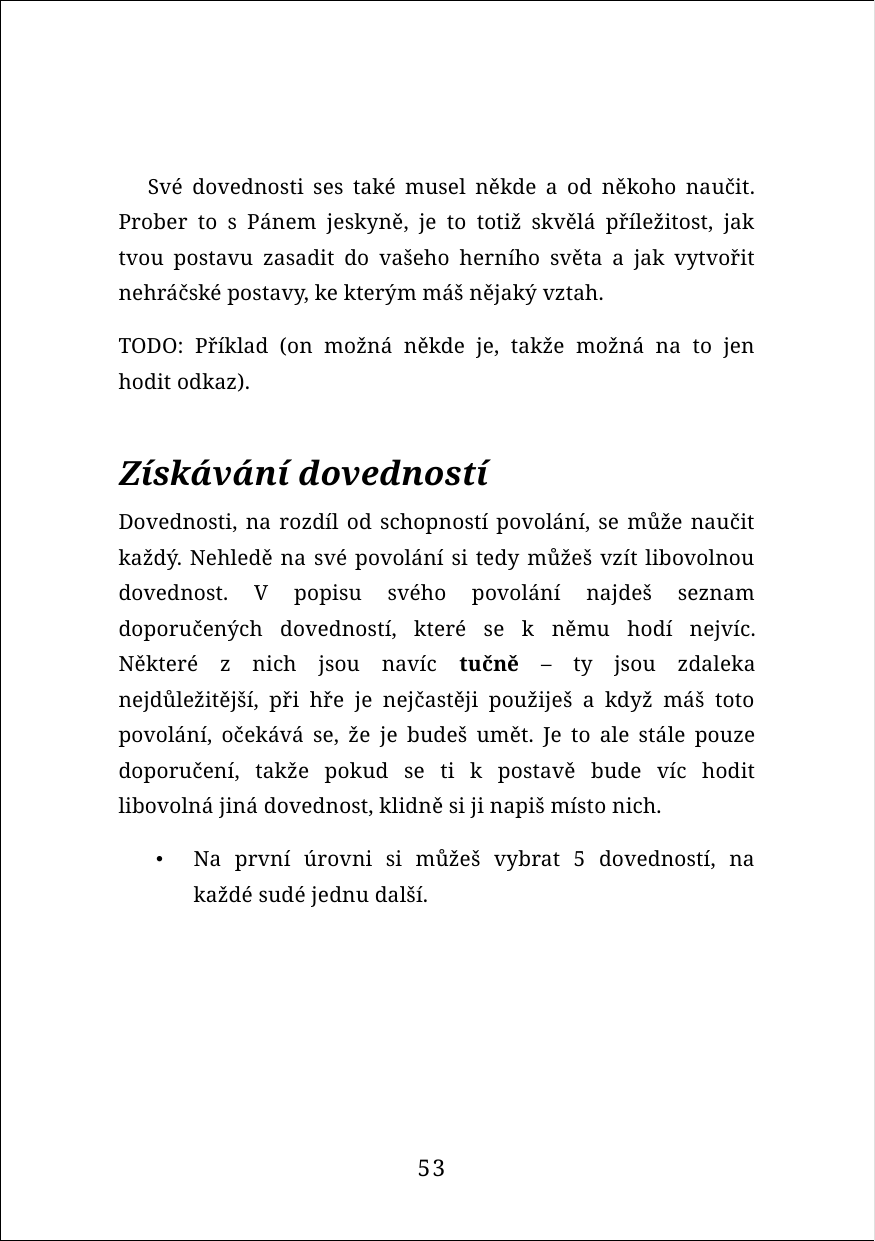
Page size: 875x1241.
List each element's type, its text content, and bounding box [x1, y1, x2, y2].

text Dovednosti, na rozdíl od schopností povolání, se může naučit každý. Nehledě na své povolání si tedy můžeš vzít libovolnou dovednost. V popisu svého povolání najdeš seznam doporučených dovedností, které se k němu hodí nejvíc. Některé z nich jsou navíc tučně – ty jsou zdaleka nejdůležitější, při hře je nejčastěji použiješ a když máš toto povolání, očekává se, že je budeš umět. Je to ale stále pouze doporučení, takže pokud se ti k postavě bude víc hodit libovolná jiná dovednost, klidně si ji napiš místo nich. [118, 507, 756, 820]
subtitle Získávání dovedností [118, 450, 756, 495]
text TODO: Příklad (on možná někde je, takže možná na to jen hodit odkaz). [118, 332, 756, 396]
text Své dovednosti ses také musel někde a od někoho naučit. Prober to s Pánem jeskyně, je to totiž skvělá příležitost, jak tvou postavu zasadit do vašeho herního světa a jak vytvořit nehráčské postavy, ke kterým máš nějaký vztah. [118, 172, 756, 307]
list Na první úrovni si můžeš vybrat 5 dovedností, na každé sudé jednu další. [156, 844, 756, 908]
